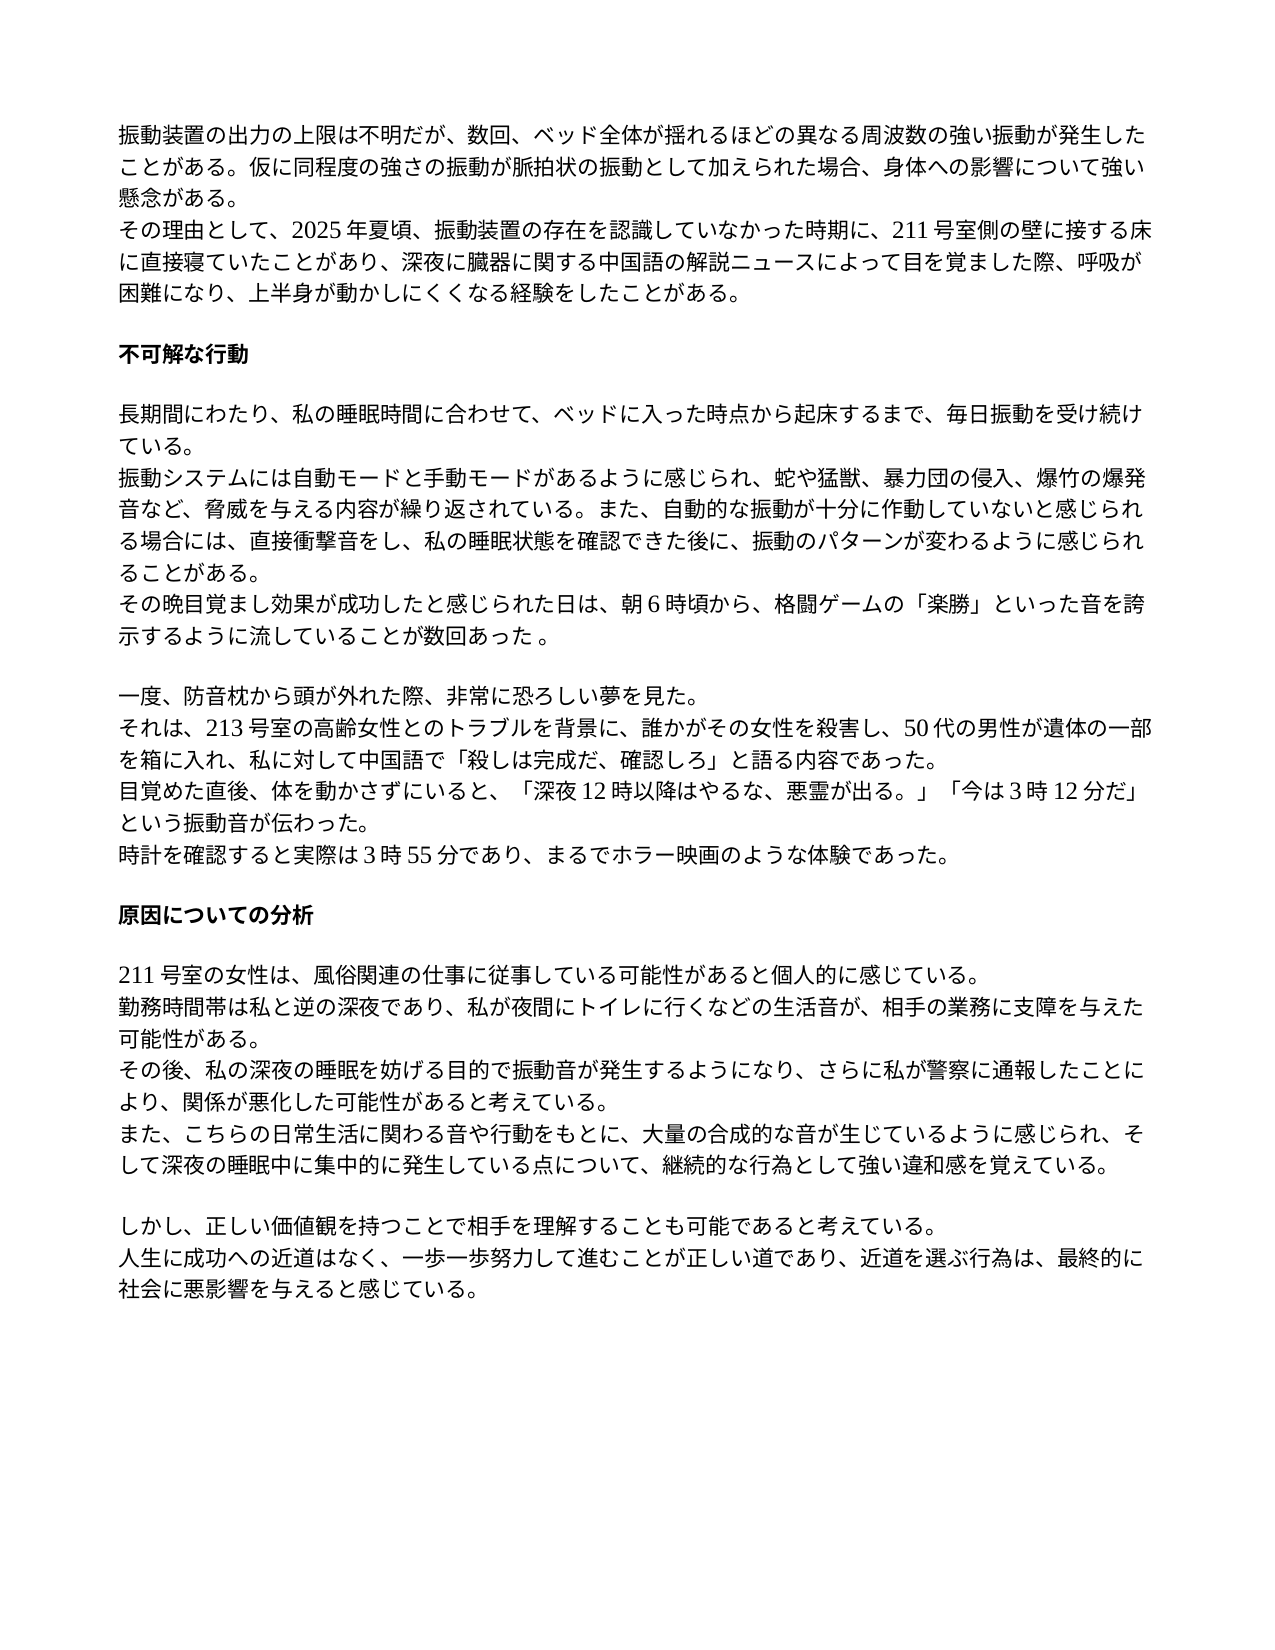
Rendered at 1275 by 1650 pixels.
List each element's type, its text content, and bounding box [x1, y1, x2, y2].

text 一度、防音枕から頭が外れた際、非常に恐ろしい夢を見た。 [118, 679, 1157, 711]
text その理由として、2025年夏頃、振動装置の存在を認識していなかった時期に、211号室側の壁に接する床に直接寝ていたことがあり、深夜に臓器に関する中国語の解説ニュースによって目を覚ました際、呼吸が困難になり、上半身が動かしにくくなる経験をしたことがある。 [118, 213, 1157, 308]
text 目覚めた直後、体を動かさずにいると、「深夜12時以降はやるな、悪霊が出る。」「今は3時12分だ」という振動音が伝わった。 [118, 774, 1157, 838]
text 振動システムには自動モードと手動モードがあるように感じられ、蛇や猛獣、暴力団の侵入、爆竹の爆発音など、脅威を与える内容が繰り返されている。また、自動的な振動が十分に作動していないと感じられる場合には、直接衝撃音をし、私の睡眠状態を確認できた後に、振動のパターンが変わるように感じられることがある。 [118, 461, 1157, 587]
text それは、213号室の高齢女性とのトラブルを背景に、誰かがその女性を殺害し、50代の男性が遺体の一部を箱に入れ、私に対して中国語で「殺しは完成だ、確認しろ」と語る内容であった。 [118, 711, 1157, 774]
text 不可解な行動 [118, 337, 1157, 368]
text 振動装置の出力の上限は不明だが、数回、ベッド全体が揺れるほどの異なる周波数の強い振動が発生したことがある。仮に同程度の強さの振動が脈拍状の振動として加えられた場合、身体への影響について強い懸念がある。 [118, 118, 1157, 213]
text その晩目覚まし効果が成功したと感じられた日は、朝6時頃から、格闘ゲームの「楽勝」といった音を誇示するように流していることが数回あった 。 [118, 587, 1157, 651]
text その後、私の深夜の睡眠を妨げる目的で振動音が発生するようになり、さらに私が警察に通報したことにより、関係が悪化した可能性があると考えている。 [118, 1053, 1157, 1117]
text また、こちらの日常生活に関わる音や行動をもとに、大量の合成的な音が生じているように感じられ、そして深夜の睡眠中に集中的に発生している点について、継続的な行為として強い違和感を覚えている。 [118, 1117, 1157, 1180]
text 人生に成功への近道はなく、一歩一歩努力して進むことが正しい道であり、近道を選ぶ行為は、最終的に社会に悪影響を与えると感じている。 [118, 1241, 1157, 1304]
text 時計を確認すると実際は3時55分であり、まるでホラー映画のような体験であった。 [118, 838, 1157, 869]
text 211号室の女性は、風俗関連の仕事に従事している可能性があると個人的に感じている。 [118, 958, 1157, 990]
text しかし、正しい価値観を持つことで相手を理解することも可能であると考えている。 [118, 1209, 1157, 1241]
text 勤務時間帯は私と逆の深夜であり、私が夜間にトイレに行くなどの生活音が、相手の業務に支障を与えた可能性がある。 [118, 990, 1157, 1053]
text 長期間にわたり、私の睡眠時間に合わせて、ベッドに入った時点から起床するまで、毎日振動を受け続けている。 [118, 397, 1157, 461]
text 原因についての分析 [118, 898, 1157, 930]
